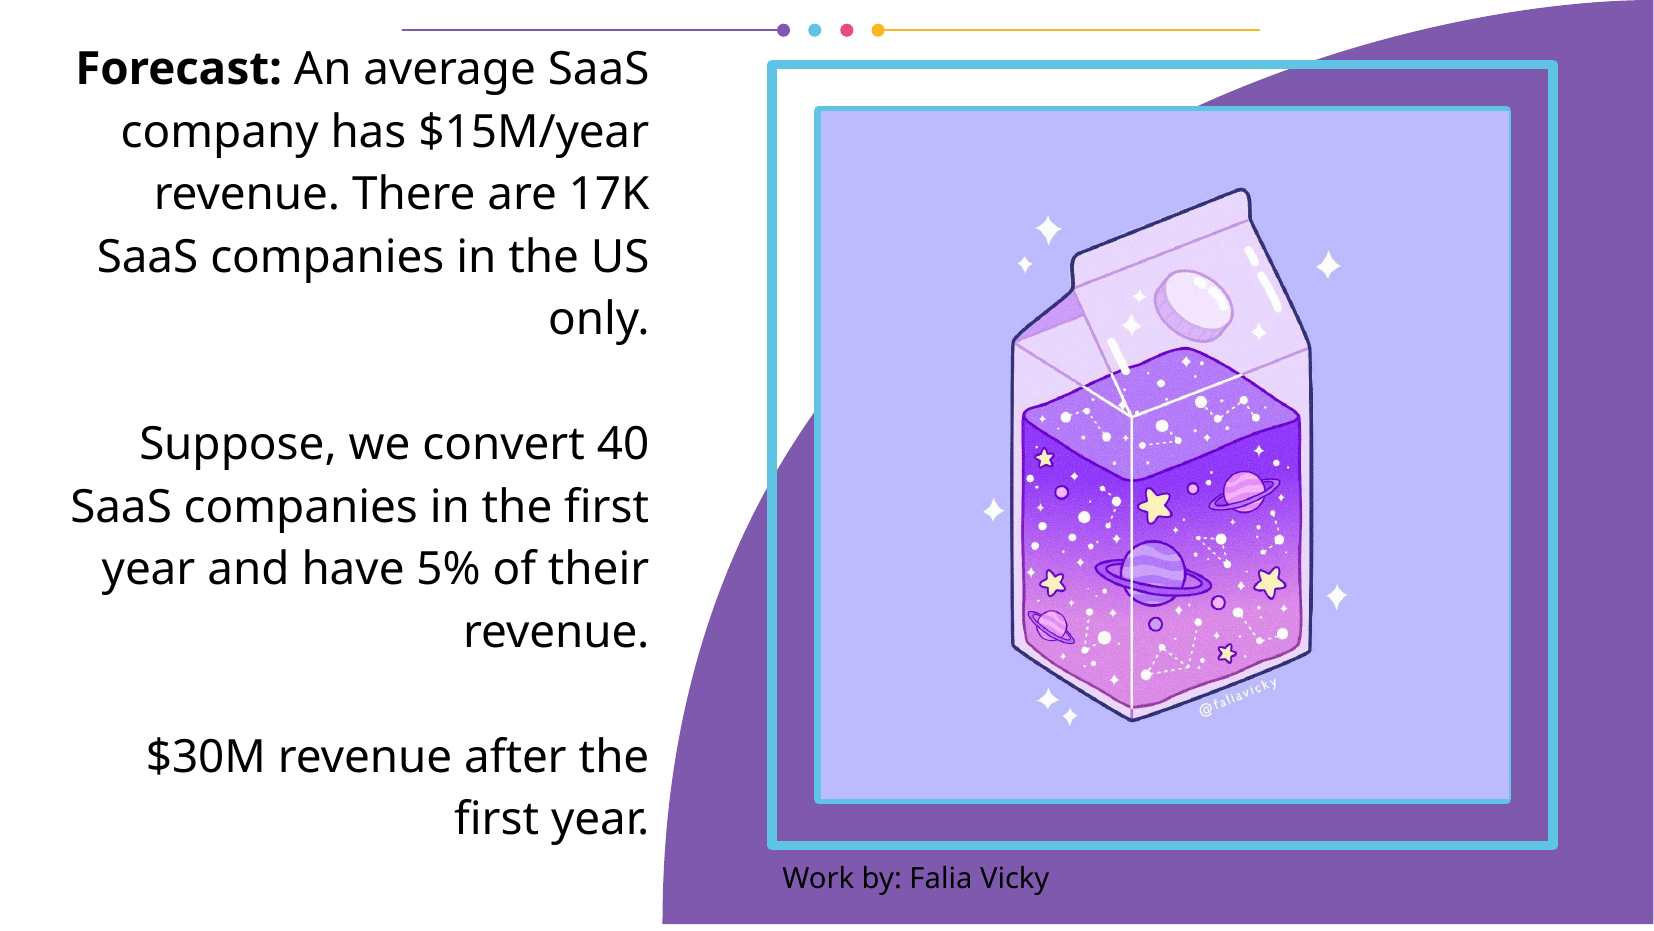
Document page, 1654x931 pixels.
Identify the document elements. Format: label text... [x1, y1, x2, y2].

title Forecast: An average SaaS company has $15M/year revenue. There are 17K SaaS companies in the US only. Suppose, we convert 40 SaaS companies in the first year and have 5% of their revenue. $30M revenue after the first year. [69, 35, 650, 911]
text_box Work by: Falia Vicky [767, 849, 1066, 905]
text_box [820, 111, 1509, 800]
